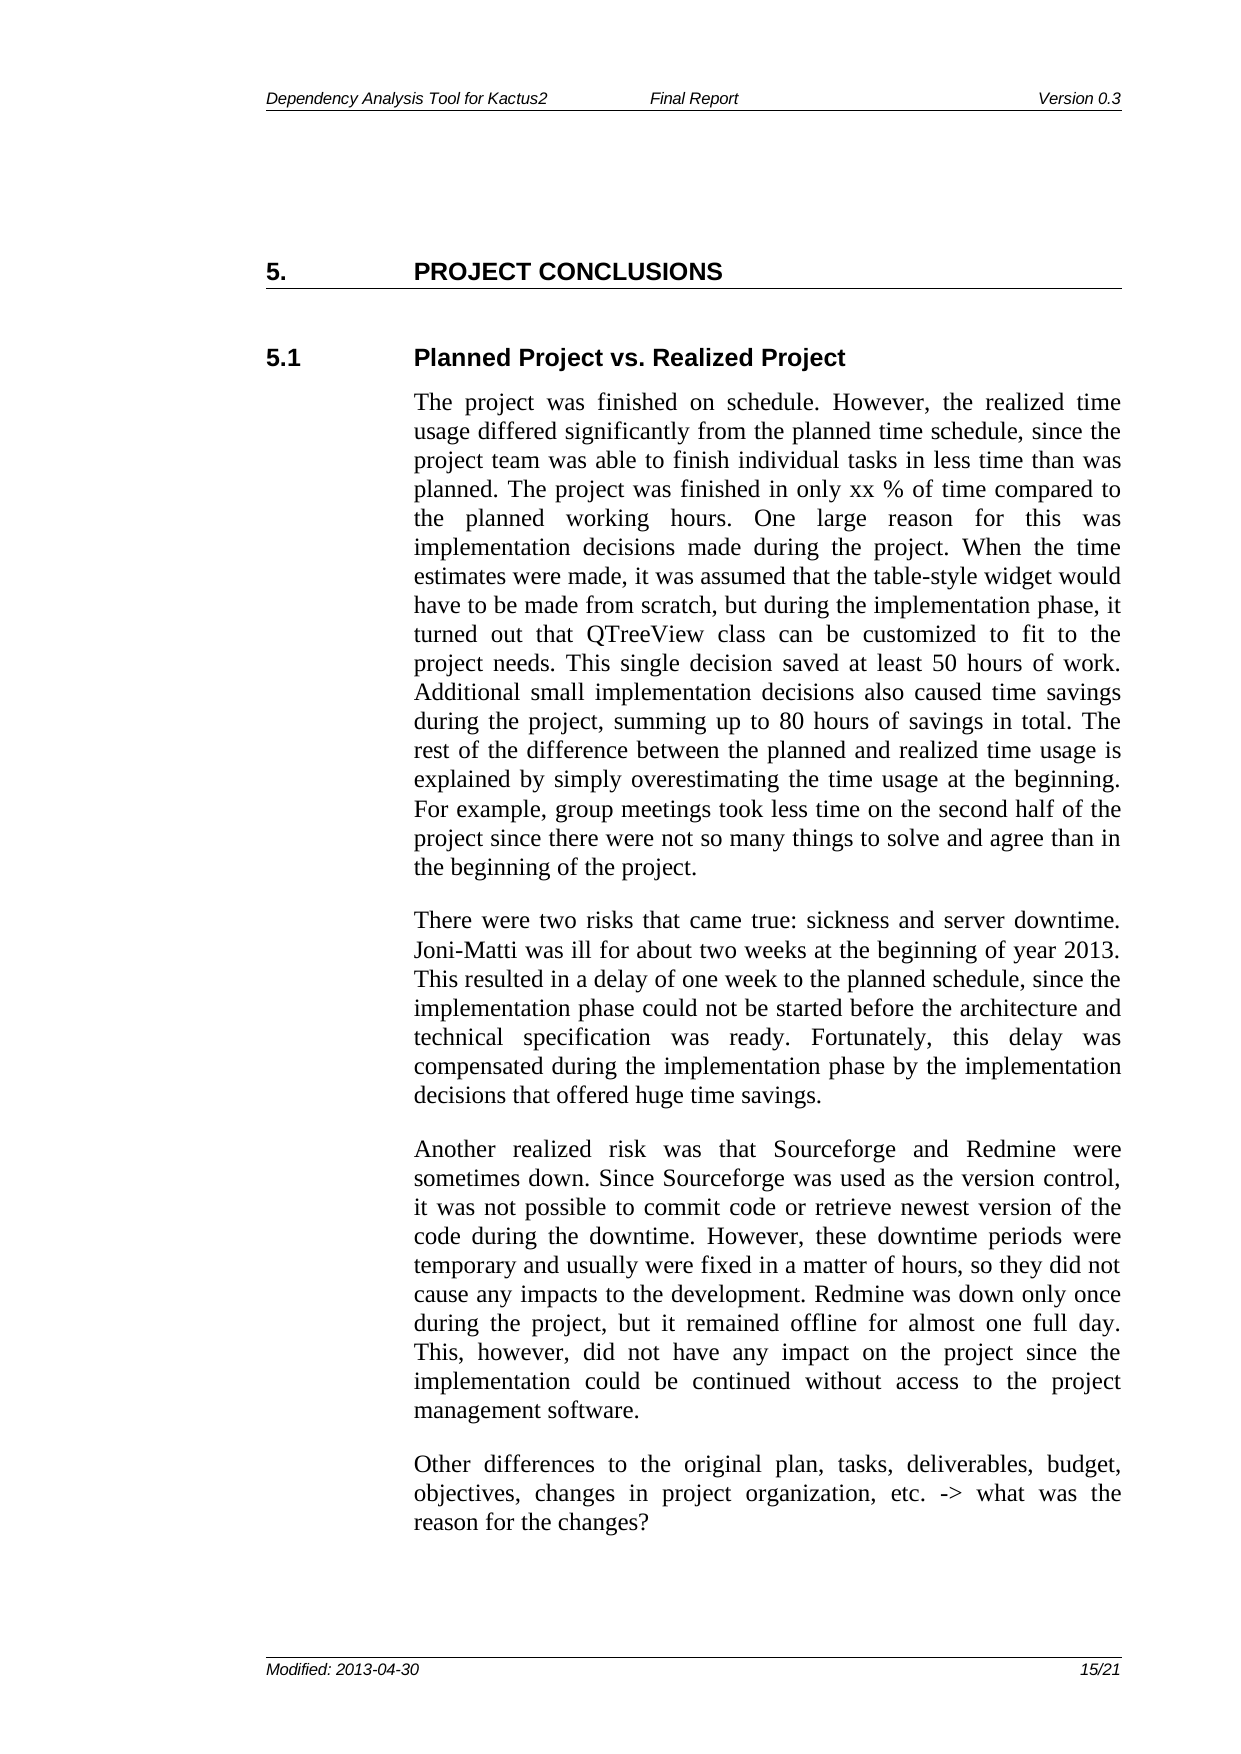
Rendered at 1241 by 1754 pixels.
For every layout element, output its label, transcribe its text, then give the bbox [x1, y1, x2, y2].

subtitle Project Conclusions [266, 257, 1122, 288]
text There were two risks that came true: sickness and server downtime. Joni-Matti was ill for about two weeks at the beginning of year 2013. This resulted in a delay of one week to the planned schedule, since the implementation phase could not be started before the architecture and technical specification was ready. Fortunately, this delay was compensated during the implementation phase by the implementation decisions that offered huge time savings. [413, 905, 1122, 1109]
text The project was finished on schedule. However, the realized time usage differed significantly from the planned time schedule, since the project team was able to finish individual tasks in less time than was planned. The project was finished in only xx % of time compared to the planned working hours. One large reason for this was implementation decisions made during the project. When the time estimates were made, it was assumed that the table-style widget would have to be made from scratch, but during the implementation phase, it turned out that QTreeView class can be customized to fit to the project needs. This single decision saved at least 50 hours of work. Additional small implementation decisions also caused time savings during the project, summing up to 80 hours of savings in total. The rest of the difference between the planned and realized time usage is explained by simply overestimating the time usage at the beginning. For example, group meetings took less time on the second half of the project since there were not so many things to solve and agree than in the beginning of the project. [413, 387, 1122, 881]
text Other differences to the original plan, tasks, deliverables, budget, objectives, changes in project organization, etc. -> what was the reason for the changes? [413, 1449, 1122, 1536]
subtitle Planned Project vs. Realized Project [266, 343, 1122, 372]
text Another realized risk was that Sourceforge and Redmine were sometimes down. Since Sourceforge was used as the version control, it was not possible to commit code or retrieve newest version of the code during the downtime. However, these downtime periods were temporary and usually were fixed in a matter of hours, so they did not cause any impacts to the development. Redmine was down only once during the project, but it remained offline for almost one full day. This, however, did not have any impact on the project since the implementation could be continued without access to the project management software. [413, 1134, 1122, 1424]
